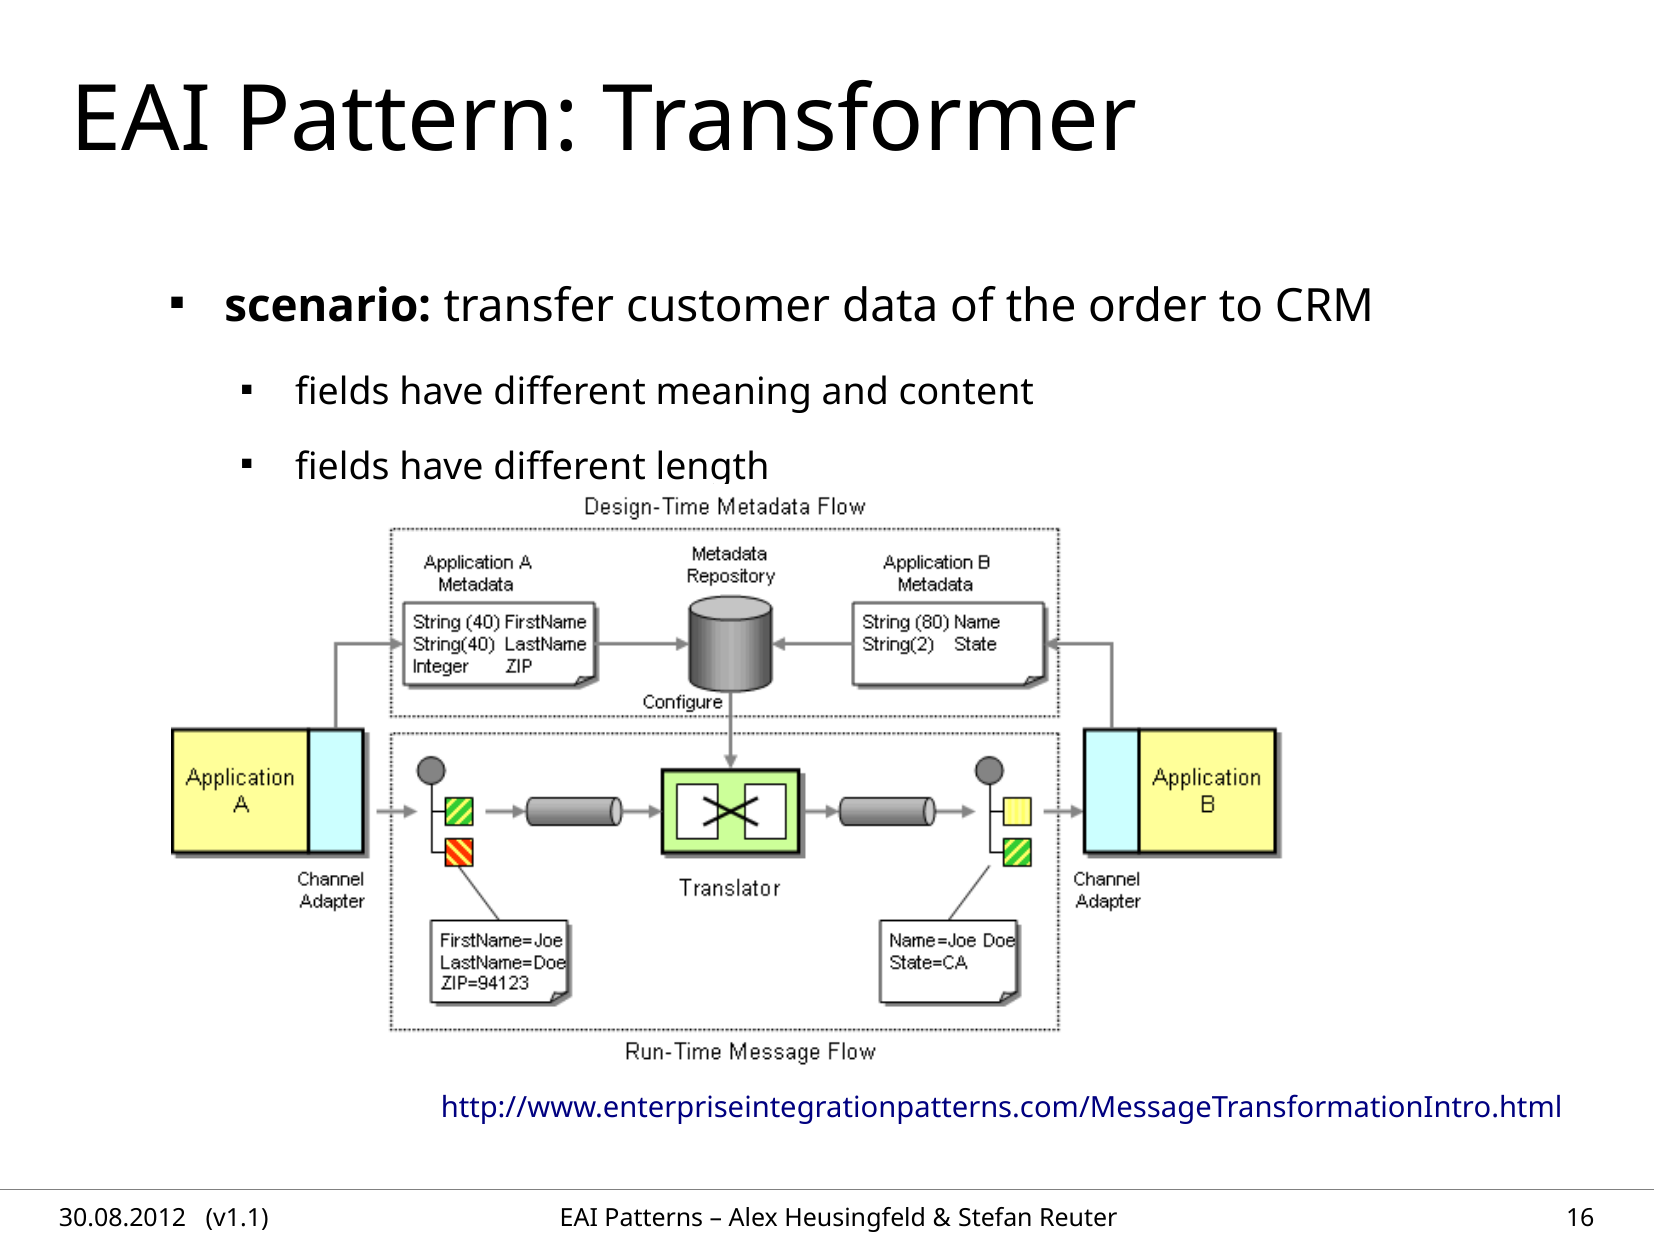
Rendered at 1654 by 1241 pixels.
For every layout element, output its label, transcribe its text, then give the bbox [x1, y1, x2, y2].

list http://www.enterpriseintegrationpatterns.com/MessageTransformationIntro.html [153, 1086, 1571, 1136]
picture [171, 484, 1284, 1075]
list scenario: transfer customer data of the order to CRM fields have different meaning and content fields have different length [153, 272, 1426, 579]
title EAI Pattern: Transformer [70, 23, 1583, 208]
